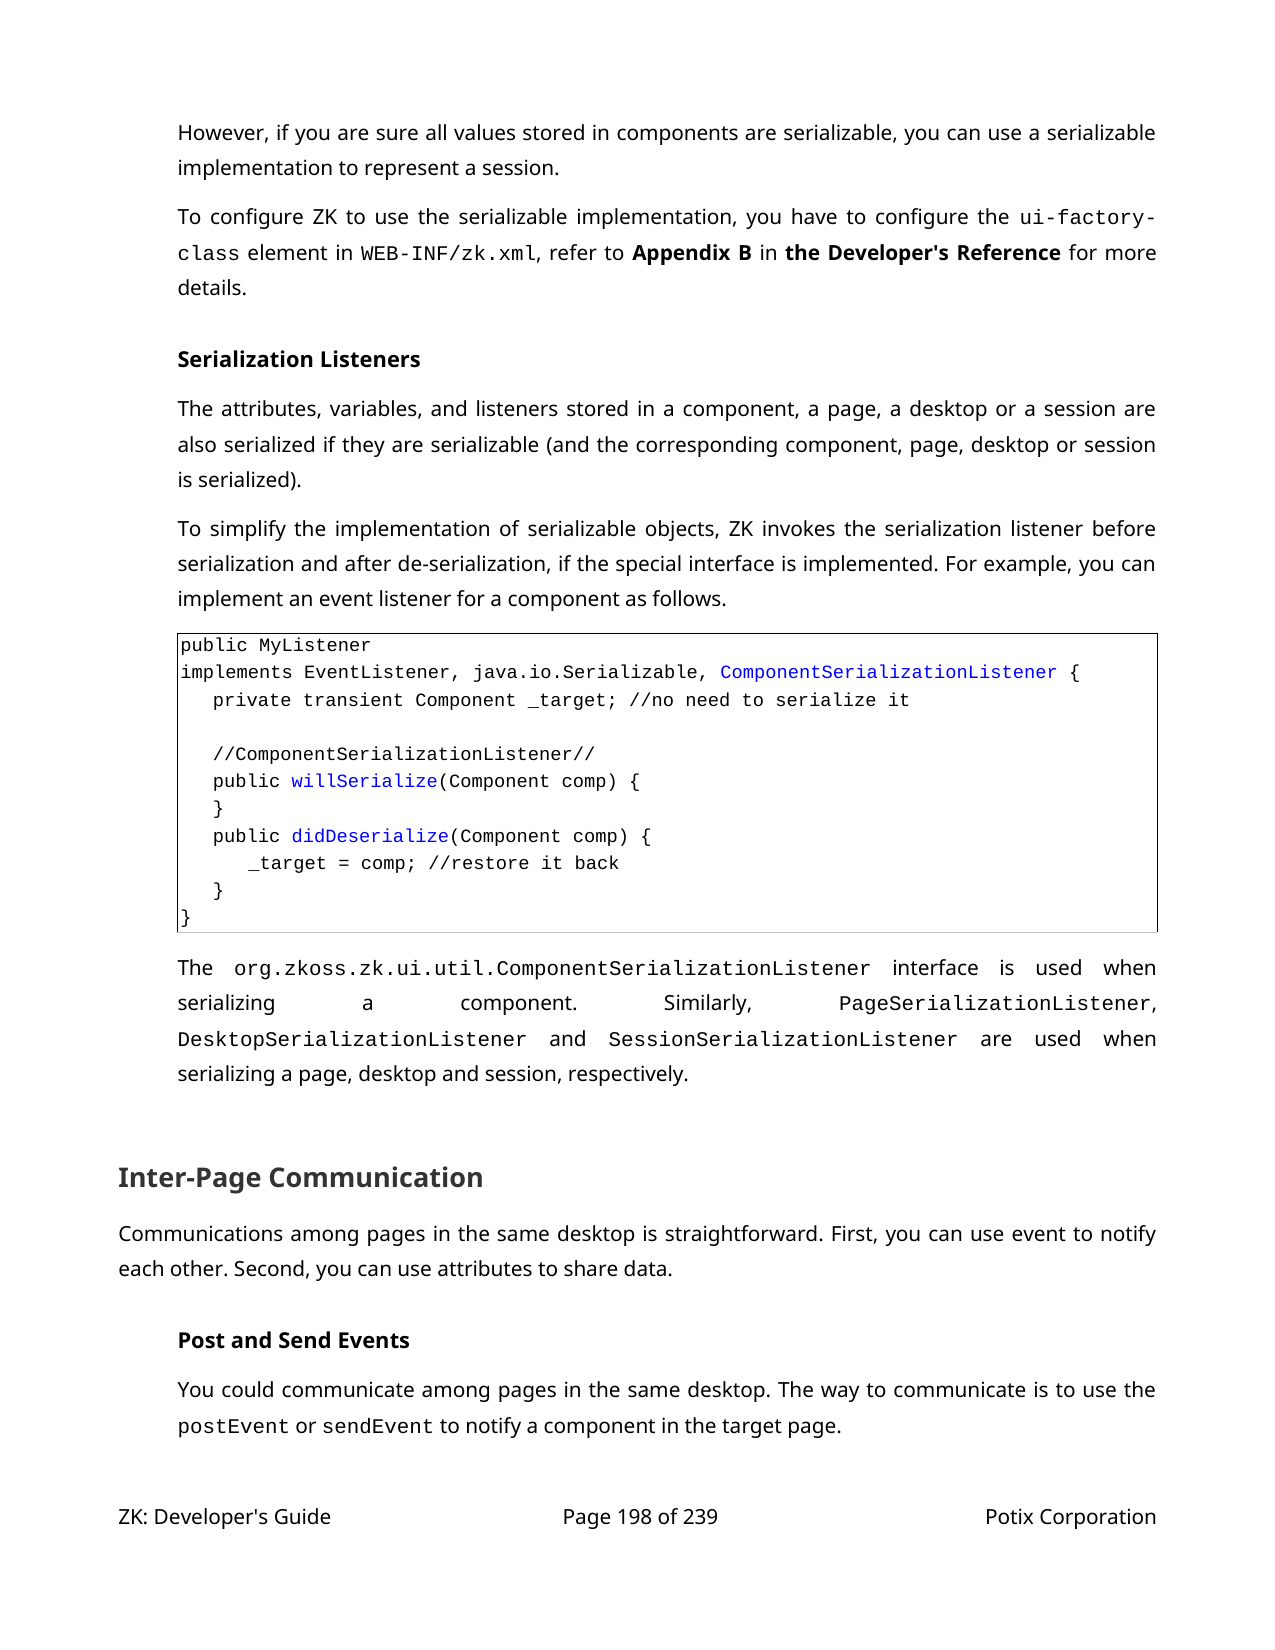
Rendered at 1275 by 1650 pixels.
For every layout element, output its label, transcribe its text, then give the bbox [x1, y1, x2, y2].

text However, if you are sure all values stored in components are serializable, you can use a serializable implementation to represent a session. [177, 118, 1157, 182]
text private transient Component _target; //no need to serialize it [178, 687, 1157, 712]
text The org.zkoss.zk.ui.util.ComponentSerializationListener interface is used when serializing a component. Similarly, PageSerializationListener, DesktopSerializationListener and SessionSerializationListener are used when serializing a page, desktop and session, respectively. [177, 953, 1157, 1088]
text To configure ZK to use the serializable implementation, you have to configure the ui-factory-class element in WEB-INF/zk.xml, refer to Appendix B in the Developer's Reference for more details. [177, 202, 1157, 301]
text } [178, 905, 1157, 932]
text Communications among pages in the same desktop is straightforward. First, you can use event to notify each other. Second, you can use attributes to share data. [118, 1219, 1157, 1282]
text The attributes, variables, and listeners stored in a component, a page, a desktop or a session are also serialized if they are serializable (and the corresponding component, page, desktop or session is serialized). [177, 394, 1157, 493]
text public didDeserialize(Component comp) { [178, 823, 1157, 848]
text //ComponentSerializationListener// [178, 742, 1157, 766]
text implements EventListener, java.io.Serializable, ComponentSerializationListener { [178, 660, 1157, 684]
text } [178, 878, 1157, 902]
text public MyListener [178, 634, 1157, 657]
subtitle Post and Send Events [177, 1325, 1157, 1355]
text _target = comp; //restore it back [178, 851, 1157, 875]
text } [178, 796, 1157, 821]
text To simplify the implementation of serializable objects, ZK invokes the serialization listener before serialization and after de-serialization, if the special interface is implemented. For example, you can implement an event listener for a component as follows. [177, 514, 1157, 612]
text public willSerialize(Component comp) { [178, 769, 1157, 793]
subtitle Serialization Listeners [177, 344, 1157, 374]
subtitle Inter-Page Communication [118, 1158, 1157, 1195]
text You could communicate among pages in the same desktop. The way to communicate is to use the postEvent or sendEvent to notify a component in the target page. [177, 1376, 1157, 1439]
